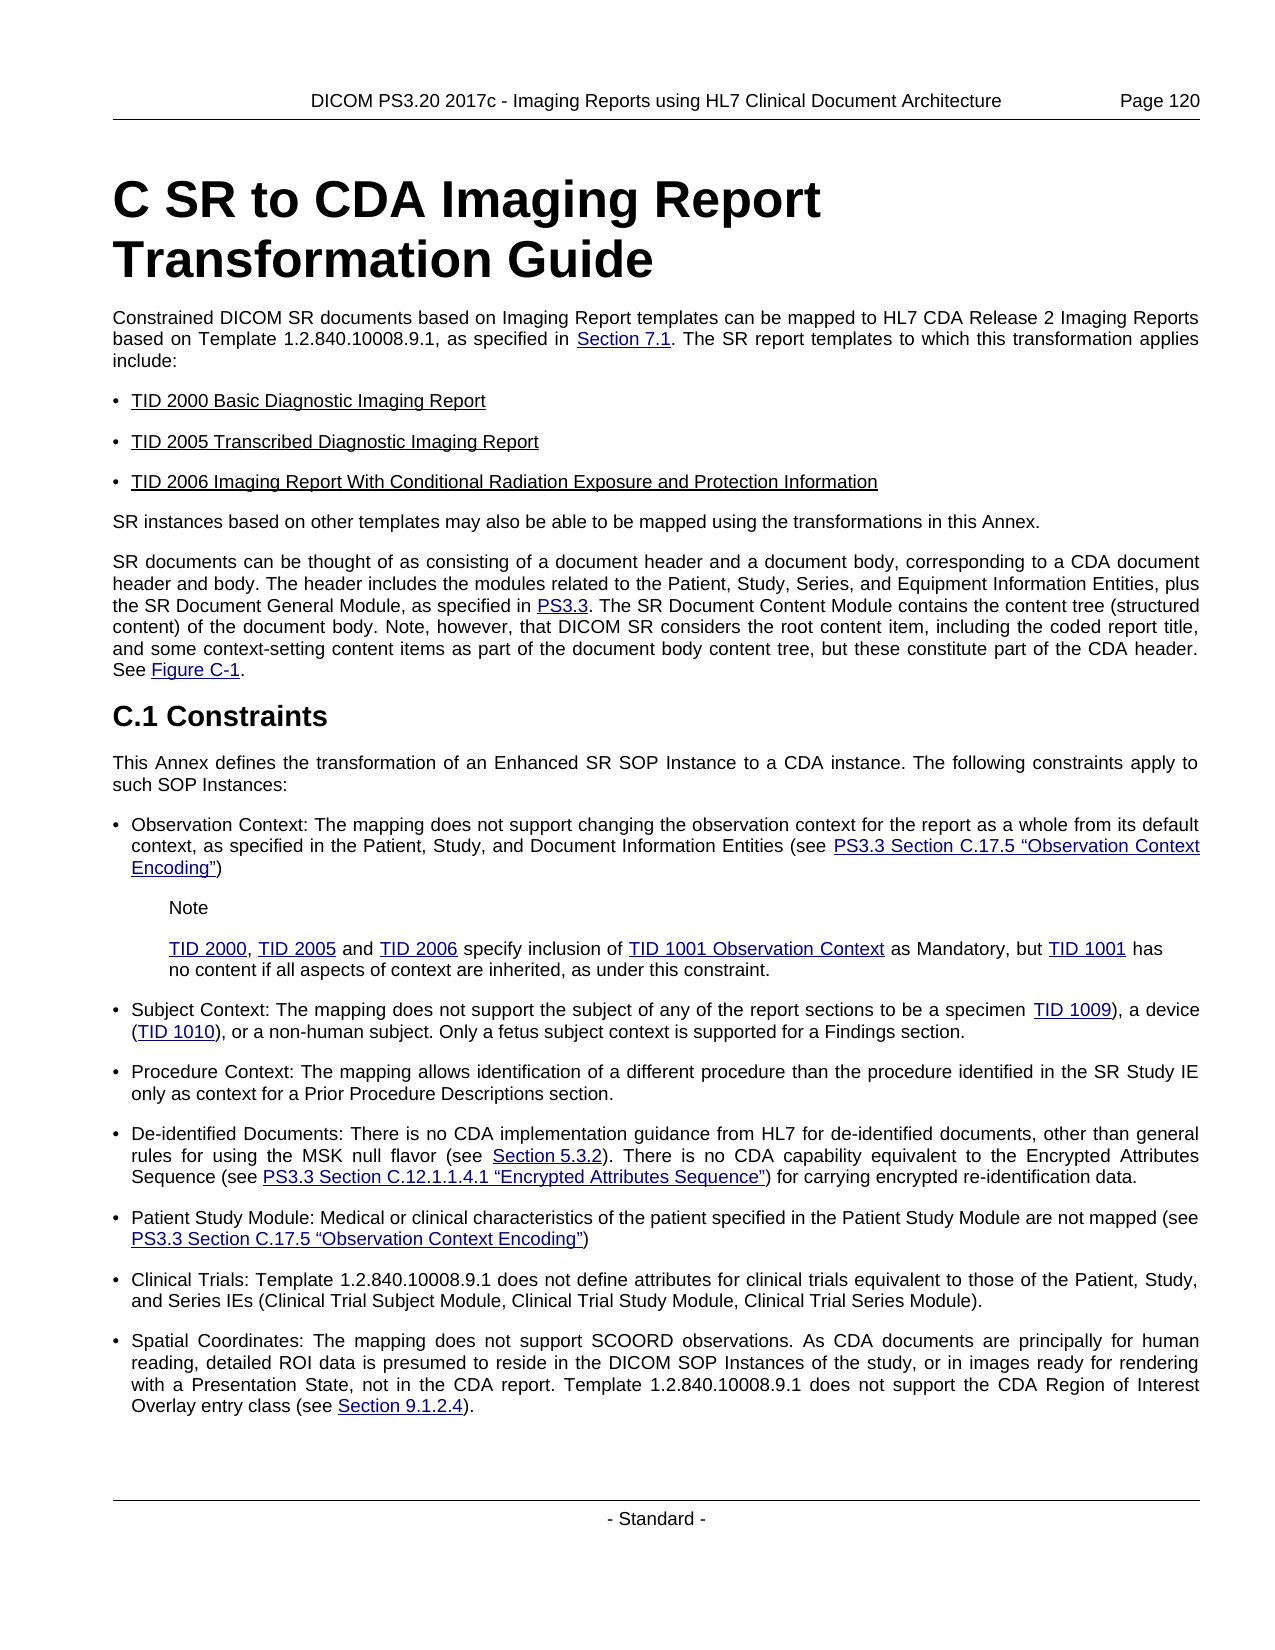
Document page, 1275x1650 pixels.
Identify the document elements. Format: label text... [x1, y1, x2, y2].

list Note [150, 897, 1162, 919]
list TID 2000 Basic Diagnostic Imaging Report [112, 390, 1200, 412]
list Subject Context: The mapping does not support the subject of any of the report sections to be a specimen TID 1009), a device (TID 1010), or a non-human subject. Only a fetus subject context is supported for a Findings section. [112, 999, 1200, 1042]
text SR instances based on other templates may also be able to be mapped using the transformations in this Annex. [112, 511, 1200, 533]
text Constrained DICOM SR documents based on Imaging Report templates can be mapped to HL7 CDA Release 2 Imaging Reports based on Template 1.2.840.10008.9.1, as specified in Section 7.1. The SR report templates to which this transformation applies include: [112, 307, 1200, 371]
list Clinical Trials: Template 1.2.840.10008.9.1 does not define attributes for clinical trials equivalent to those of the Patient, Study, and Series IEs (Clinical Trial Subject Module, Clinical Trial Study Module, Clinical Trial Series Module). [112, 1268, 1200, 1311]
list Procedure Context: The mapping allows identification of a different procedure than the procedure identified in the SR Study IE only as context for a Prior Procedure Descriptions section. [112, 1061, 1200, 1104]
list Observation Context: The mapping does not support changing the observation context for the report as a whole from its default context, as specified in the Patient, Study, and Document Information Entities (see PS3.3 Section C.17.5 “Observation Context Encoding”) [112, 814, 1200, 878]
text SR documents can be thought of as consisting of a document header and a document body, corresponding to a CDA document header and body. The header includes the modules related to the Patient, Study, Series, and Equipment Information Entities, plus the SR Document General Module, as specified in PS3.3. The SR Document Content Module contains the content tree (structured content) of the document body. Note, however, that DICOM SR considers the root content item, including the coded report title, and some context-setting content items as part of the document body content tree, but these constitute part of the CDA header. See Figure C-1. [112, 551, 1200, 681]
list TID 2005 Transcribed Diagnostic Imaging Report [112, 430, 1200, 452]
text C.1 Constraints [112, 699, 1200, 733]
text C SR to CDA Imaging Report Transformation Guide [112, 169, 1200, 288]
list Spatial Coordinates: The mapping does not support SCOORD observations. As CDA documents are principally for human reading, detailed ROI data is presumed to reside in the DICOM SOP Instances of the study, or in images ready for rendering with a Presentation State, not in the CDA report. Template 1.2.840.10008.9.1 does not support the CDA Region of Interest Overlay entry class (see Section 9.1.2.4). [112, 1330, 1200, 1416]
list TID 2000, TID 2005 and TID 2006 specify inclusion of TID 1001 Observation Context as Mandatory, but TID 1001 has no content if all aspects of context are inherited, as under this constraint. [150, 937, 1162, 981]
text This Annex defines the transformation of an Enhanced SR SOP Instance to a CDA instance. The following constraints apply to such SOP Instances: [112, 752, 1200, 795]
list De-identified Documents: There is no CDA implementation guidance from HL7 for de-identified documents, other than general rules for using the MSK null flavor (see Section 5.3.2). There is no CDA capability equivalent to the Encrypted Attributes Sequence (see PS3.3 Section C.12.1.1.4.1 “Encrypted Attributes Sequence”) for carrying encrypted re-identification data. [112, 1123, 1200, 1188]
list TID 2006 Imaging Report With Conditional Radiation Exposure and Protection Information [112, 471, 1200, 492]
list Patient Study Module: Medical or clinical characteristics of the patient specified in the Patient Study Module are not mapped (see PS3.3 Section C.17.5 “Observation Context Encoding”) [112, 1206, 1200, 1249]
